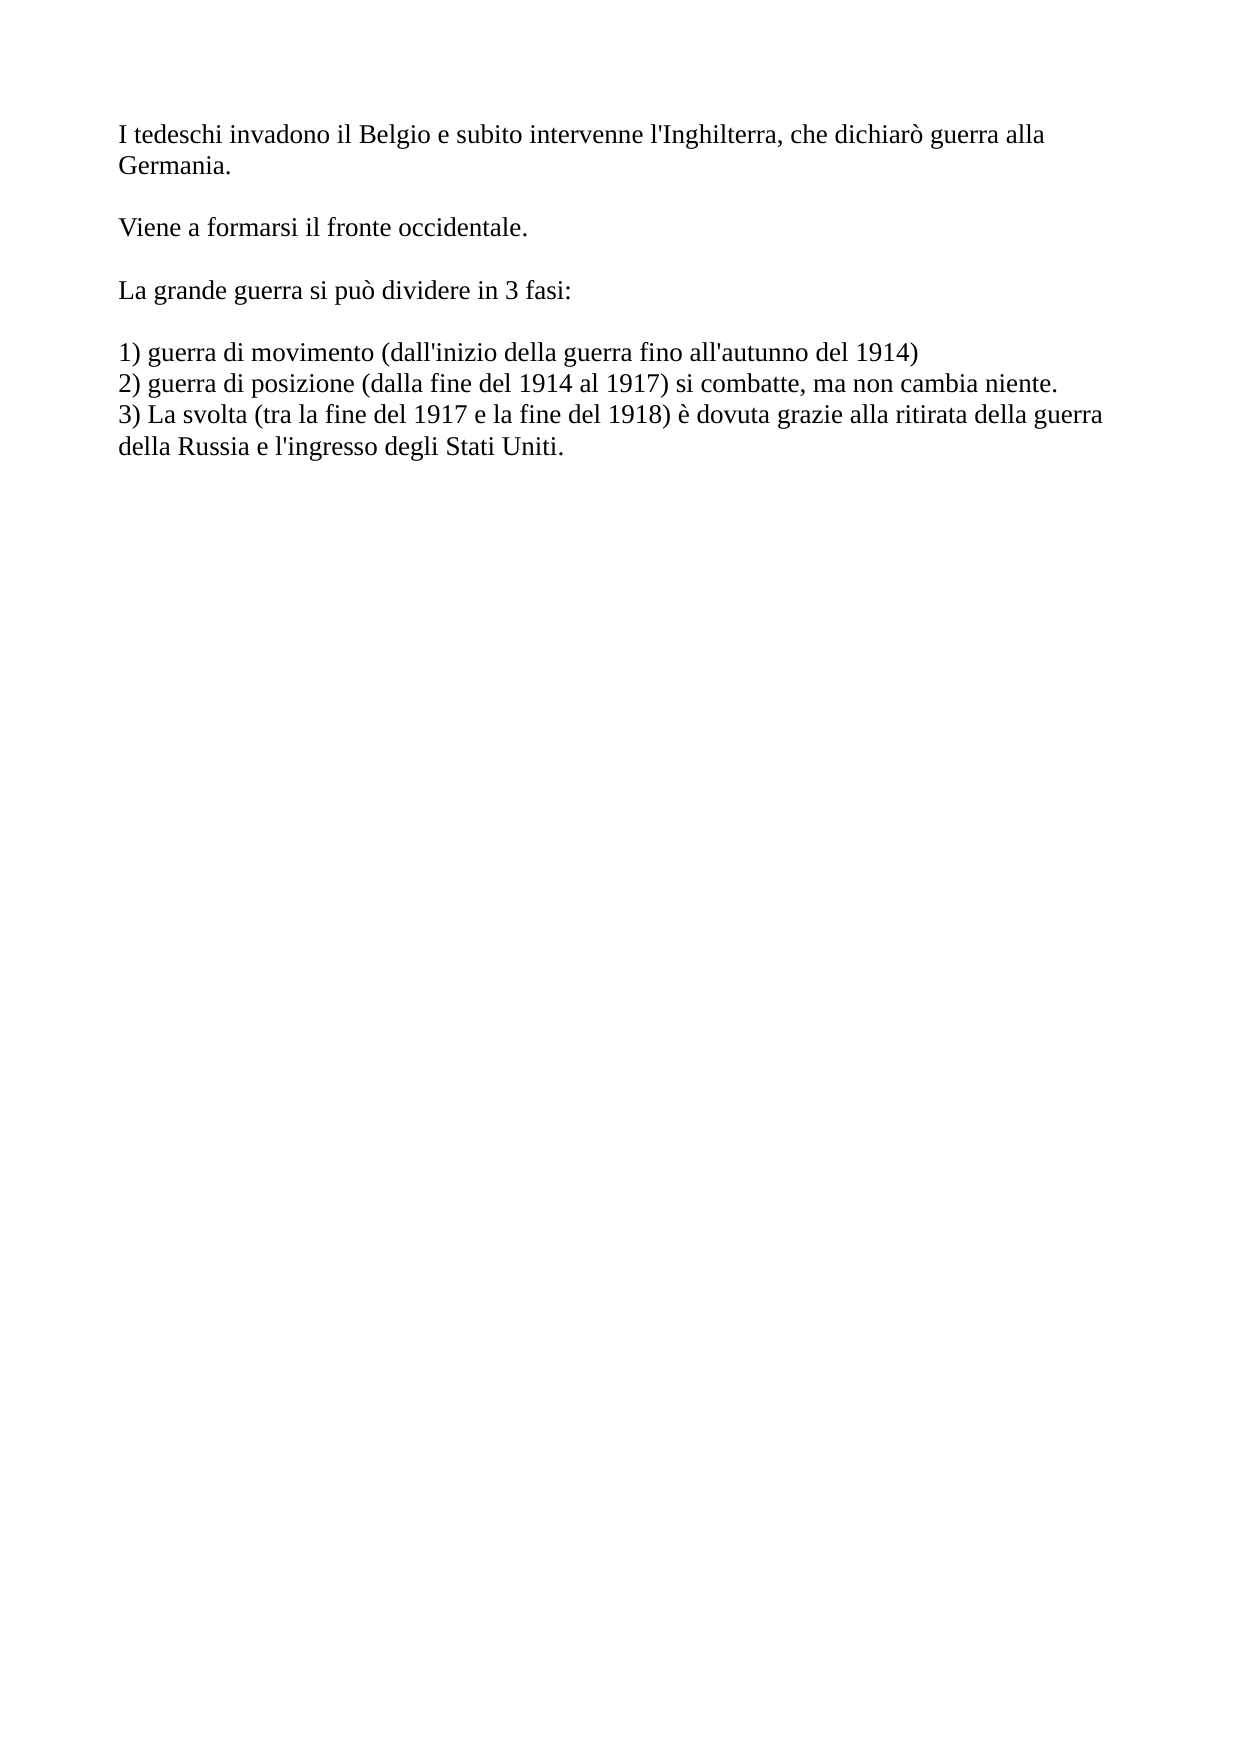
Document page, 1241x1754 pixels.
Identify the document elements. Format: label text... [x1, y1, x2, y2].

text Viene a formarsi il fronte occidentale. [118, 212, 1122, 243]
text 1) guerra di movimento (dall'inizio della guerra fino all'autunno del 1914) [118, 336, 1122, 367]
text La grande guerra si può dividere in 3 fasi: [118, 274, 1122, 305]
text 3) La svolta (tra la fine del 1917 e la fine del 1918) è dovuta grazie alla ritirata della guerra della Russia e l'ingresso degli Stati Uniti. [118, 398, 1122, 461]
text 2) guerra di posizione (dalla fine del 1914 al 1917) si combatte, ma non cambia niente. [118, 367, 1122, 398]
text I tedeschi invadono il Belgio e subito intervenne l'Inghilterra, che dichiarò guerra alla Germania. [118, 118, 1122, 180]
